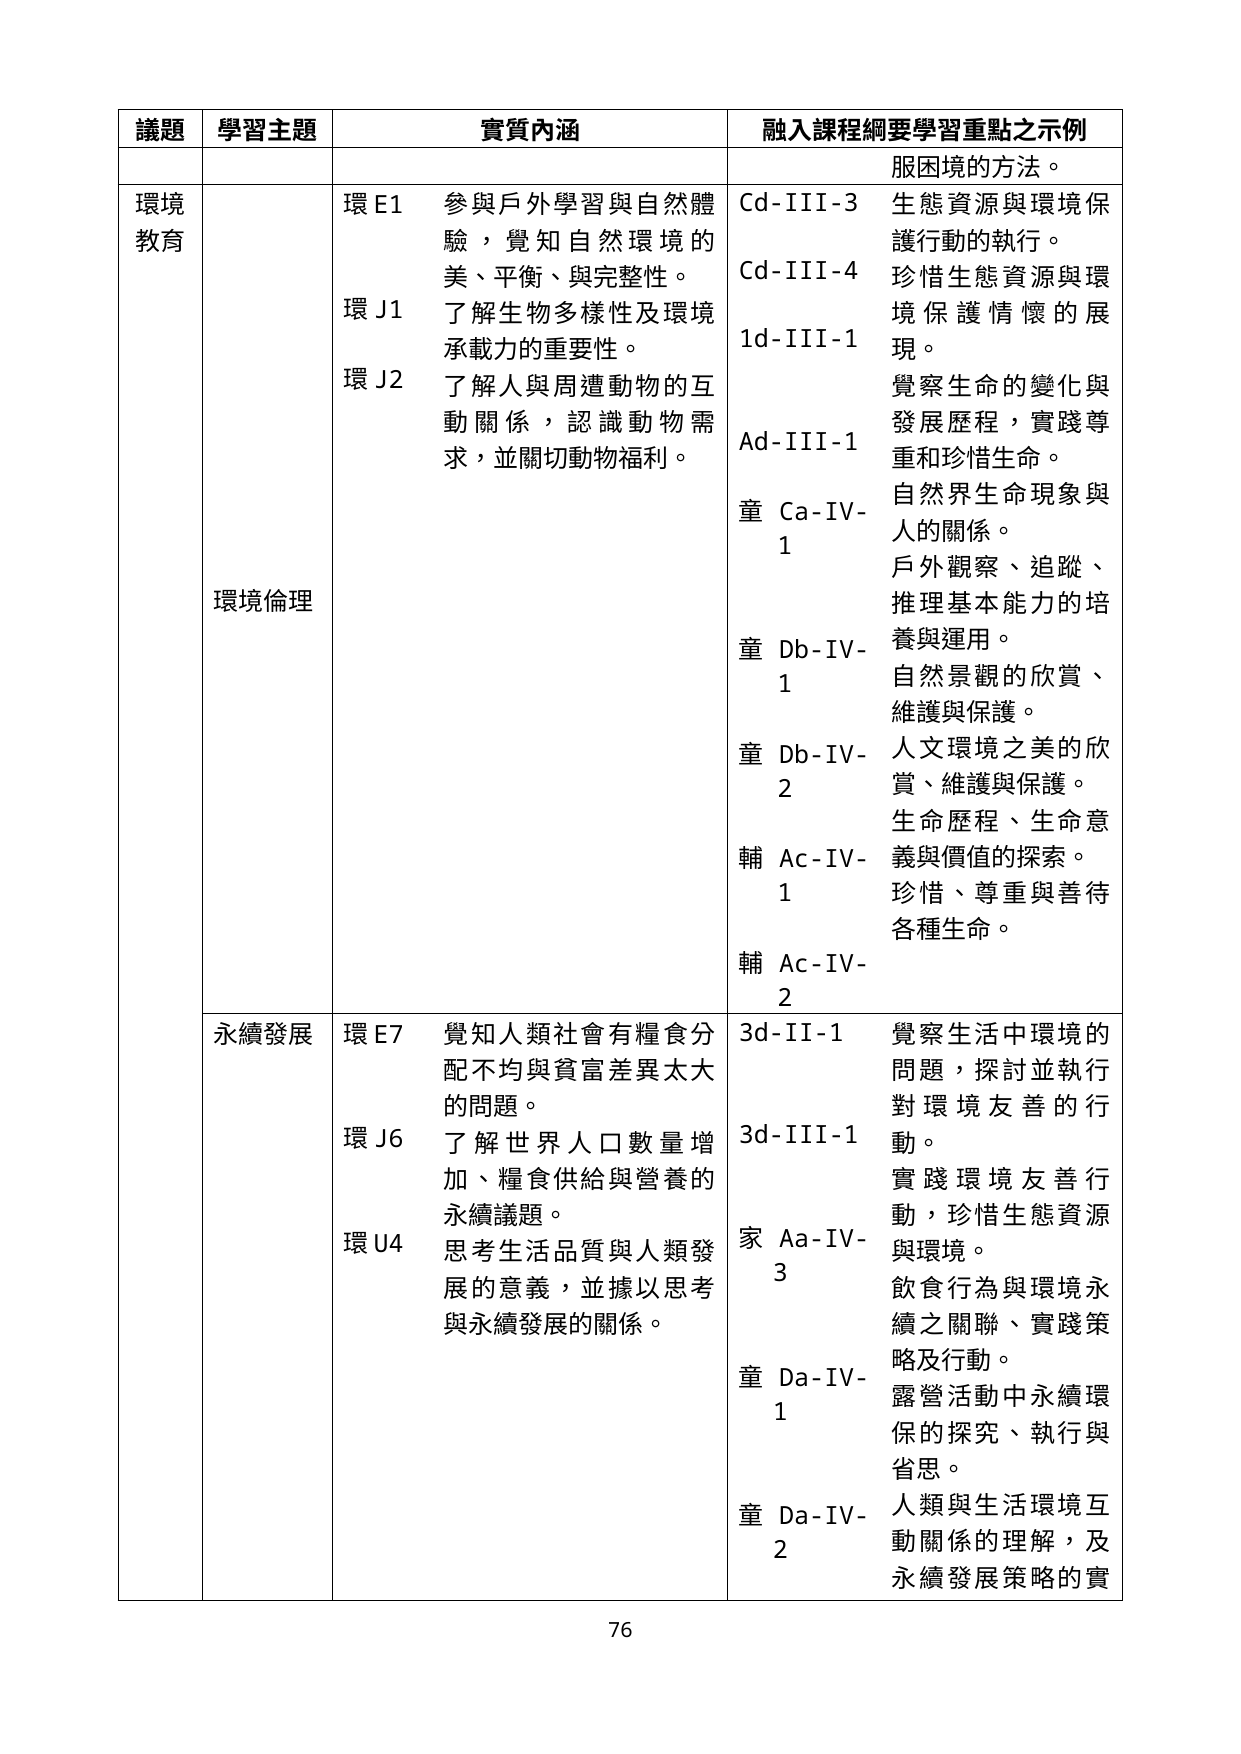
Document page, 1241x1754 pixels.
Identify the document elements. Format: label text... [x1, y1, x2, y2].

table_cell [119, 148, 202, 184]
table_header 學習主題 [203, 110, 332, 147]
table_cell [333, 148, 432, 184]
table_cell Cd-III-3 Cd-III-4 1d-III-1 Ad-III-1 童Ca-IV-1 童Db-IV-1 童Db-IV-2 輔Ac-IV-1 輔Ac-IV-2 [728, 185, 880, 1013]
table_cell 3d-II-1 3d-III-1 家Aa-IV-3 童Da-IV-1 童Da-IV-2 [728, 1014, 880, 1600]
table_cell 生態資源與環境保護行動的執行。 珍惜生態資源與環境保護情懷的展現。 覺察生命的變化與發展歷程，實踐尊重和珍惜生命。 自然界生命現象與人的關係。 戶外觀察、追蹤、推理基本能力的培養與運用。 自然景觀的欣賞、維護與保護。 人文環境之美的欣賞、維護與保護。 生命歷程、生命意義與價值的探索。 珍惜、尊重與善待各種生命。 [880, 185, 1122, 1013]
table_cell 永續發展 [203, 1014, 332, 1600]
table_header 實質內涵 [333, 110, 727, 147]
table_cell 環E1 環J1 環J2 [333, 185, 432, 1013]
table_cell 服困境的方法。 [880, 148, 1122, 184]
table_cell 覺知人類社會有糧食分配不均與貧富差異太大的問題。 了解世界人口數量增加、糧食供給與營養的永續議題。 思考生活品質與人類發展的意義，並據以思考與永續發展的關係。 [433, 1014, 727, 1600]
table_cell [728, 148, 880, 184]
table_cell [203, 148, 332, 184]
table_cell 覺察生活中環境的問題，探討並執行對環境友善的行動。 實踐環境友善行動，珍惜生態資源與環境。 飲食行為與環境永續之關聯、實踐策略及行動。 露營活動中永續環保的探究、執行與省思。 人類與生活環境互動關係的理解，及永續發展策略的實 [880, 1014, 1122, 1600]
table_cell [433, 148, 727, 184]
table_cell 環境教育 [119, 185, 202, 1600]
table_cell 參與戶外學習與自然體驗，覺知自然環境的美、平衡、與完整性。 了解生物多樣性及環境承載力的重要性。 了解人與周遭動物的互動關係，認識動物需求，並關切動物福利。 [433, 185, 727, 1013]
table_header 議題 [119, 110, 202, 147]
table_header 融入課程綱要學習重點之示例 [728, 110, 1122, 147]
table_cell 環境倫理 [203, 185, 332, 1013]
table_cell 環E7 環J6 環U4 [333, 1014, 432, 1600]
